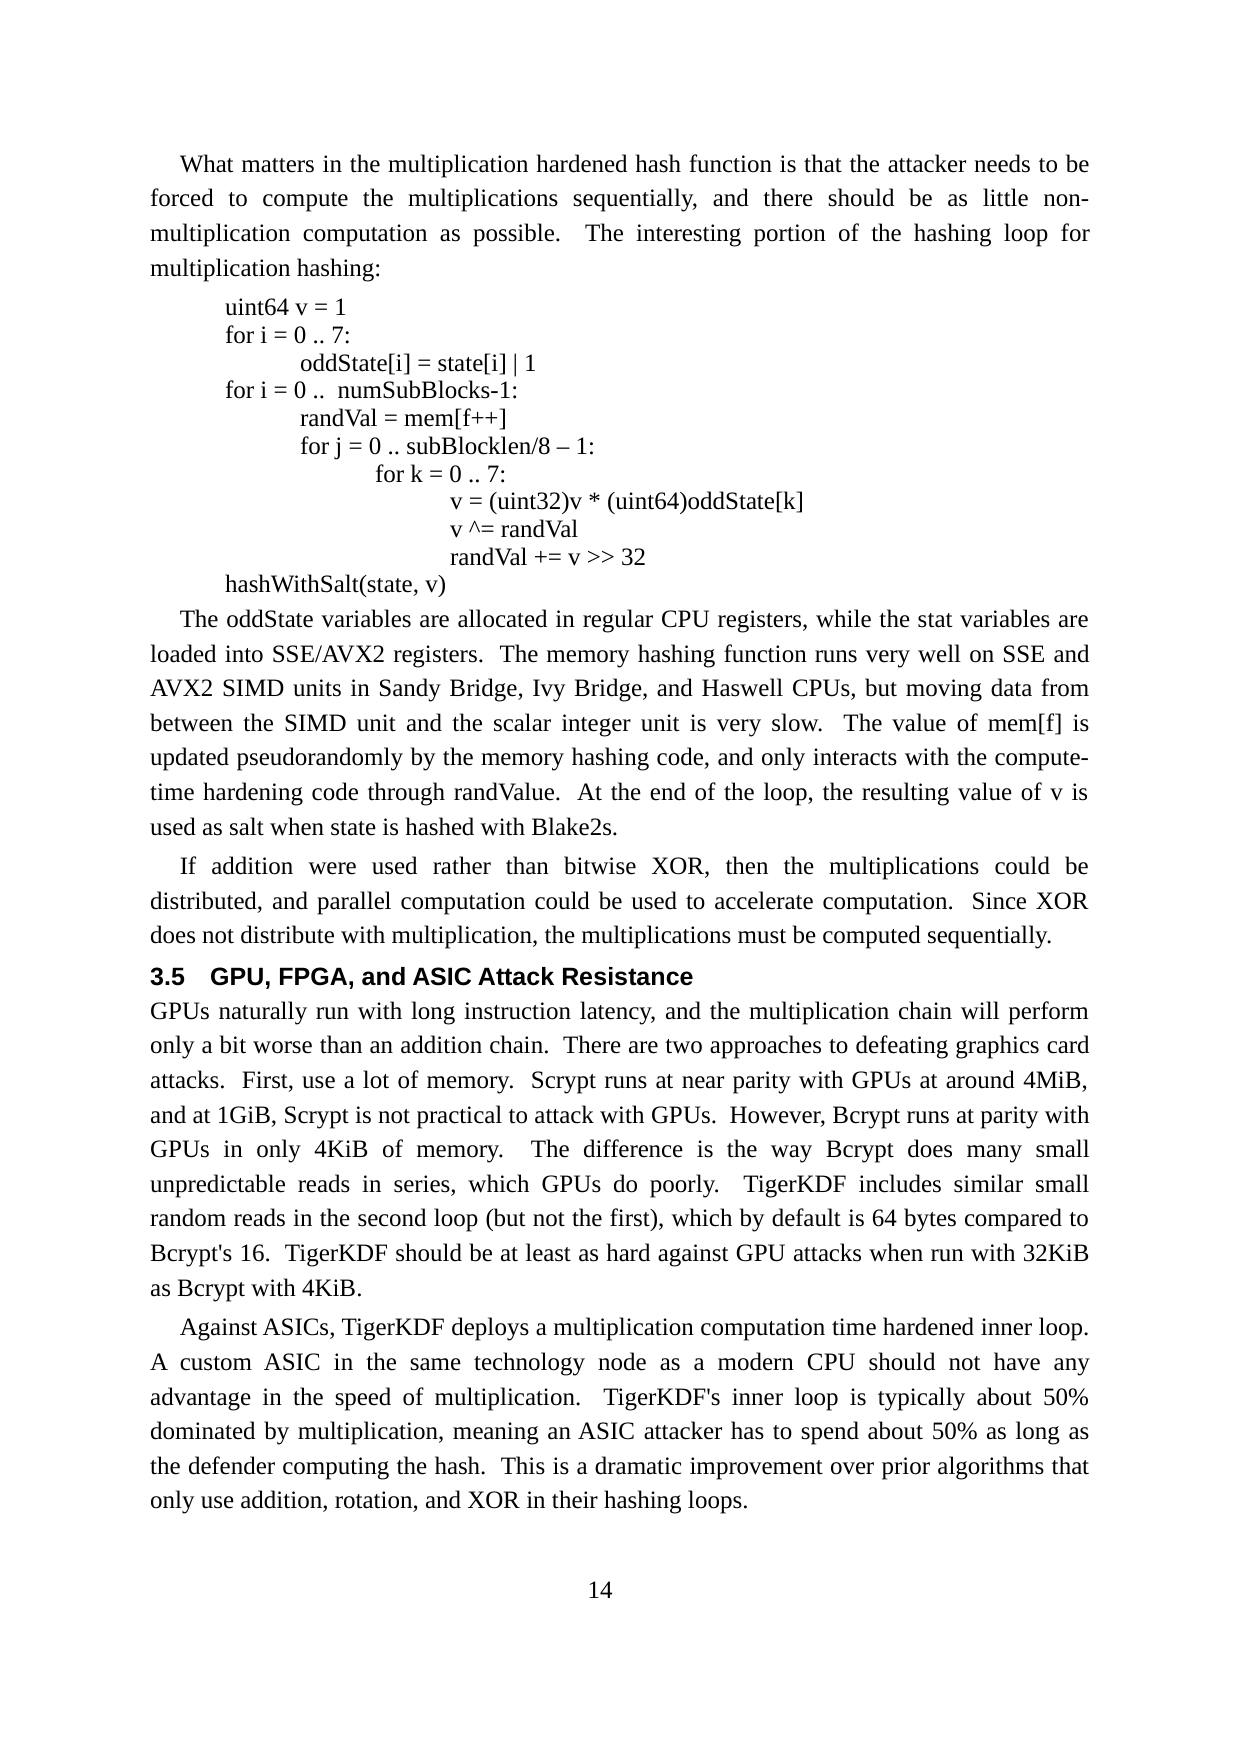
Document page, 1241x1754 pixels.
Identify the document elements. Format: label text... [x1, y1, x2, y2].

text uint64 v = 1 [150, 293, 1091, 321]
text for i = 0 .. numSubBlocks-1: [150, 377, 1091, 404]
text randVal = mem[f++] [150, 404, 1091, 432]
text oddState[i] = state[i] | 1 [150, 349, 1091, 377]
subtitle GPU, FPGA, and ASIC Attack Resistance [150, 962, 1091, 990]
text GPUs naturally run with long instruction latency, and the multiplication chain will perform only a bit worse than an addition chain. There are two approaches to defeating graphics card attacks. First, use a lot of memory. Scrypt runs at near parity with GPUs at around 4MiB, and at 1GiB, Scrypt is not practical to attack with GPUs. However, Bcrypt runs at parity with GPUs in only 4KiB of memory. The difference is the way Bcrypt does many small unpredictable reads in series, which GPUs do poorly. TigerKDF includes similar small random reads in the second loop (but not the first), which by default is 64 bytes compared to Bcrypt's 16. TigerKDF should be at least as hard against GPU attacks when run with 32KiB as Bcrypt with 4KiB. [150, 997, 1091, 1301]
text for k = 0 .. 7: [150, 460, 1091, 487]
text The oddState variables are allocated in regular CPU registers, while the stat variables are loaded into SSE/AVX2 registers. The memory hashing function runs very well on SSE and AVX2 SIMD units in Sandy Bridge, Ivy Bridge, and Haswell CPUs, but moving data from between the SIMD unit and the scalar integer unit is very slow. The value of mem[f] is updated pseudorandomly by the memory hashing code, and only interacts with the compute-time hardening code through randValue. At the end of the loop, the resulting value of v is used as salt when state is hashed with Blake2s. [150, 605, 1091, 840]
text Against ASICs, TigerKDF deploys a multiplication computation time hardened inner loop. A custom ASIC in the same technology node as a modern CPU should not have any advantage in the speed of multiplication. TigerKDF's inner loop is typically about 50% dominated by multiplication, meaning an ASIC attacker has to spend about 50% as long as the defender computing the hash. This is a dramatic improvement over prior algorithms that only use addition, rotation, and XOR in their hashing loops. [150, 1313, 1091, 1514]
text for j = 0 .. subBlocklen/8 – 1: [150, 432, 1091, 460]
text randVal += v >> 32 [150, 543, 1091, 571]
text v ^= randVal [150, 515, 1091, 543]
text v = (uint32)v * (uint64)oddState[k] [150, 487, 1091, 515]
text for i = 0 .. 7: [150, 321, 1091, 349]
text If addition were used rather than bitwise XOR, then the multiplications could be distributed, and parallel computation could be used to accelerate computation. Since XOR does not distribute with multiplication, the multiplications must be computed sequentially. [150, 852, 1091, 949]
text hashWithSalt(state, v) [150, 571, 1091, 598]
text What matters in the multiplication hardened hash function is that the attacker needs to be forced to compute the multiplications sequentially, and there should be as little non-multiplication computation as possible. The interesting portion of the hashing loop for multiplication hashing: [150, 150, 1091, 281]
